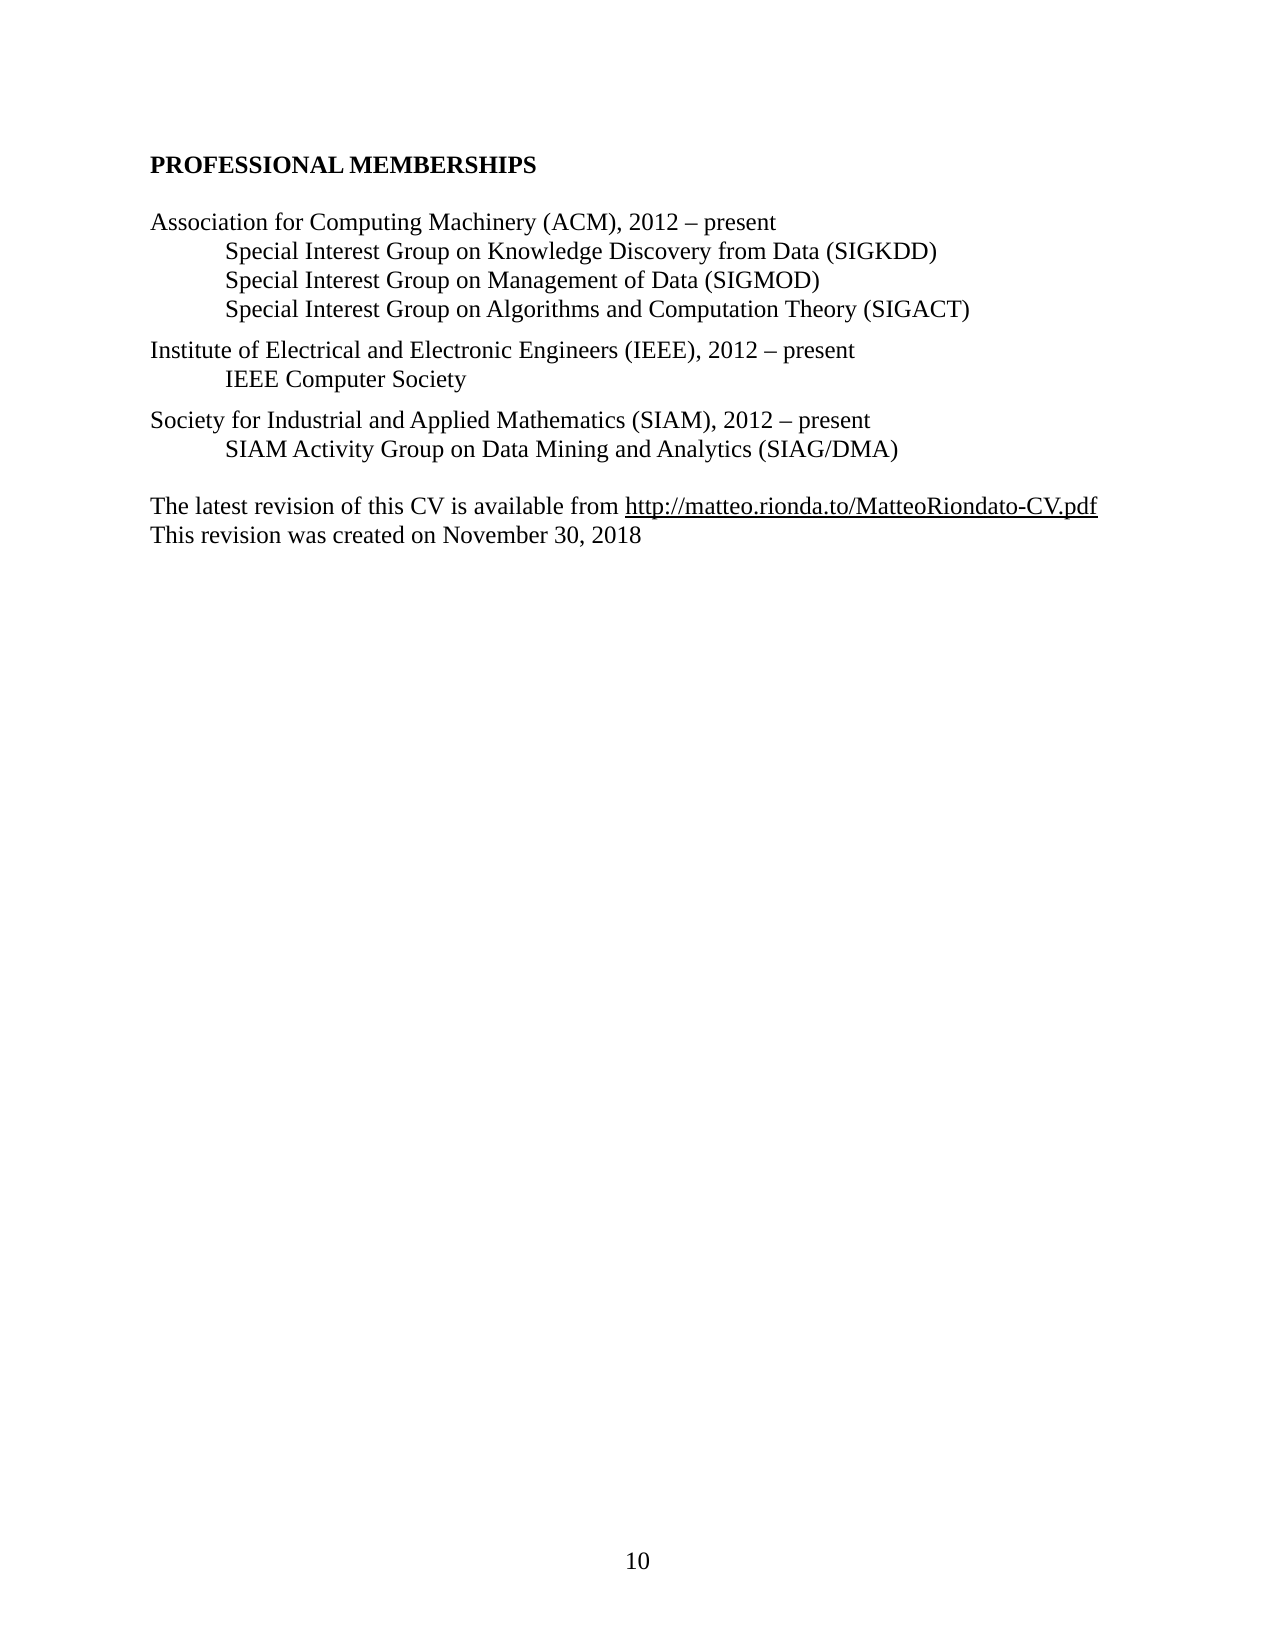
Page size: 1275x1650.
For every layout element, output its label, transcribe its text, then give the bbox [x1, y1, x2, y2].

text IEEE Computer Society [150, 364, 1125, 392]
text Special Interest Group on Algorithms and Computation Theory (SIGACT) [150, 294, 1125, 322]
text Association for Computing Machinery (ACM), 2012 – present [150, 207, 1125, 236]
text Society for Industrial and Applied Mathematics (SIAM), 2012 – present [150, 405, 1125, 434]
text Special Interest Group on Management of Data (SIGMOD) [150, 265, 1125, 294]
text SIAM Activity Group on Data Mining and Analytics (SIAG/DMA) [150, 434, 1125, 462]
text This revision was created on November 30, 2018 [150, 520, 1125, 549]
text Special Interest Group on Knowledge Discovery from Data (SIGKDD) [150, 236, 1125, 265]
text Institute of Electrical and Electronic Engineers (IEEE), 2012 – present [150, 335, 1125, 364]
text PROFESSIONAL MEMBERSHIPS [150, 150, 1125, 179]
text The latest revision of this CV is available from http://matteo.rionda.to/MatteoRiondato-CV.pdf [150, 491, 1125, 520]
